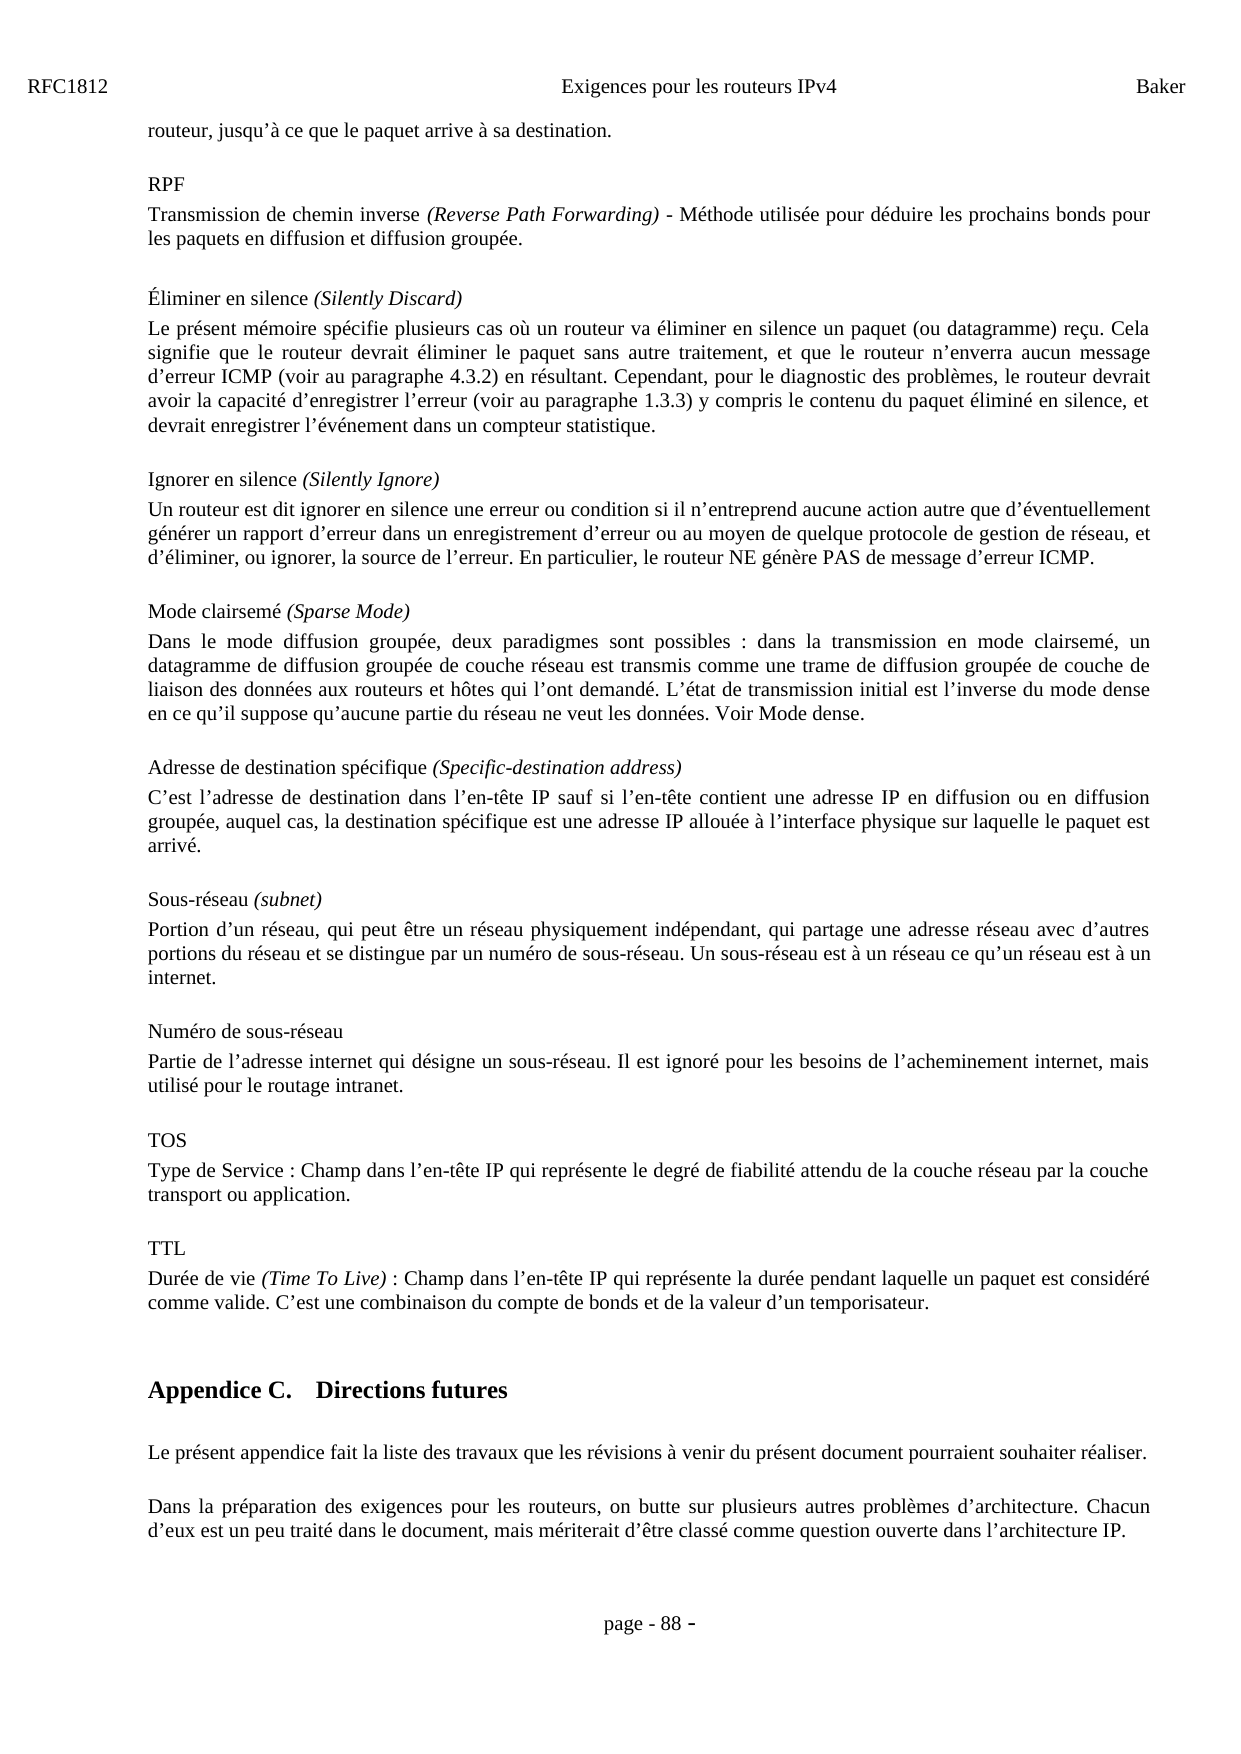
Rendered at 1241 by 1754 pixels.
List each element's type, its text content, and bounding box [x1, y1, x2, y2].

text Le présent appendice fait la liste des travaux que les révisions à venir du présent document pourraient souhaiter réaliser. [148, 1440, 1152, 1464]
text Dans la préparation des exigences pour les routeurs, on butte sur plusieurs autres problèmes d’architecture. Chacun d’eux est un peu traité dans le document, mais mériterait d’être classé comme question ouverte dans l’architecture IP. [148, 1494, 1152, 1542]
text Transmission de chemin inverse (Reverse Path Forwarding) - Méthode utilisée pour déduire les prochains bonds pour les paquets en diffusion et diffusion groupée. [148, 202, 1152, 250]
text Le présent mémoire spécifie plusieurs cas où un routeur va éliminer en silence un paquet (ou datagramme) reçu. Cela signifie que le routeur devrait éliminer le paquet sans autre traitement, et que le routeur n’enverra aucun message d’erreur ICMP (voir au paragraphe 4.3.2) en résultant. Cependant, pour le diagnostic des problèmes, le routeur devrait avoir la capacité d’enregistrer l’erreur (voir au paragraphe 1.3.3) y compris le contenu du paquet éliminé en silence, et devrait enregistrer l’événement dans un compteur statistique. [148, 316, 1152, 437]
text Type de Service : Champ dans l’en-tête IP qui représente le degré de fiabilité attendu de la couche réseau par la couche transport ou application. [148, 1157, 1152, 1206]
text TTL [148, 1236, 1152, 1260]
text routeur, jusqu’à ce que le paquet arrive à sa destination. [148, 118, 1152, 142]
text Sous-réseau (subnet) [148, 887, 1152, 911]
text Mode clairsemé (Sparse Mode) [148, 599, 1152, 623]
text Adresse de destination spécifique (Specific-destination address) [148, 755, 1152, 779]
text RPF [148, 172, 1152, 196]
text TOS [148, 1127, 1152, 1152]
text Numéro de sous-réseau [148, 1019, 1152, 1043]
subtitle Appendice C. Directions futures [148, 1375, 1152, 1403]
text Ignorer en silence (Silently Ignore) [148, 467, 1152, 491]
text Dans le mode diffusion groupée, deux paradigmes sont possibles : dans la transmission en mode clairsemé, un datagramme de diffusion groupée de couche réseau est transmis comme une trame de diffusion groupée de couche de liaison des données aux routeurs et hôtes qui l’ont demandé. L’état de transmission initial est l’inverse du mode dense en ce qu’il suppose qu’aucune partie du réseau ne veut les données. Voir Mode dense. [148, 629, 1152, 725]
text Durée de vie (Time To Live) : Champ dans l’en-tête IP qui représente la durée pendant laquelle un paquet est considéré comme valide. C’est une combinaison du compte de bonds et de la valeur d’un temporisateur. [148, 1266, 1152, 1314]
text C’est l’adresse de destination dans l’en-tête IP sauf si l’en-tête contient une adresse IP en diffusion ou en diffusion groupée, auquel cas, la destination spécifique est une adresse IP allouée à l’interface physique sur laquelle le paquet est arrivé. [148, 785, 1152, 857]
text Un routeur est dit ignorer en silence une erreur ou condition si il n’entreprend aucune action autre que d’éventuellement générer un rapport d’erreur dans un enregistrement d’erreur ou au moyen de quelque protocole de gestion de réseau, et d’éliminer, ou ignorer, la source de l’erreur. En particulier, le routeur NE génère PAS de message d’erreur ICMP. [148, 497, 1152, 569]
text Partie de l’adresse internet qui désigne un sous-réseau. Il est ignoré pour les besoins de l’acheminement internet, mais utilisé pour le routage intranet. [148, 1049, 1152, 1097]
text Éliminer en silence (Silently Discard) [148, 286, 1152, 310]
text Portion d’un réseau, qui peut être un réseau physiquement indépendant, qui partage une adresse réseau avec d’autres portions du réseau et se distingue par un numéro de sous-réseau. Un sous-réseau est à un réseau ce qu’un réseau est à un internet. [148, 917, 1152, 989]
